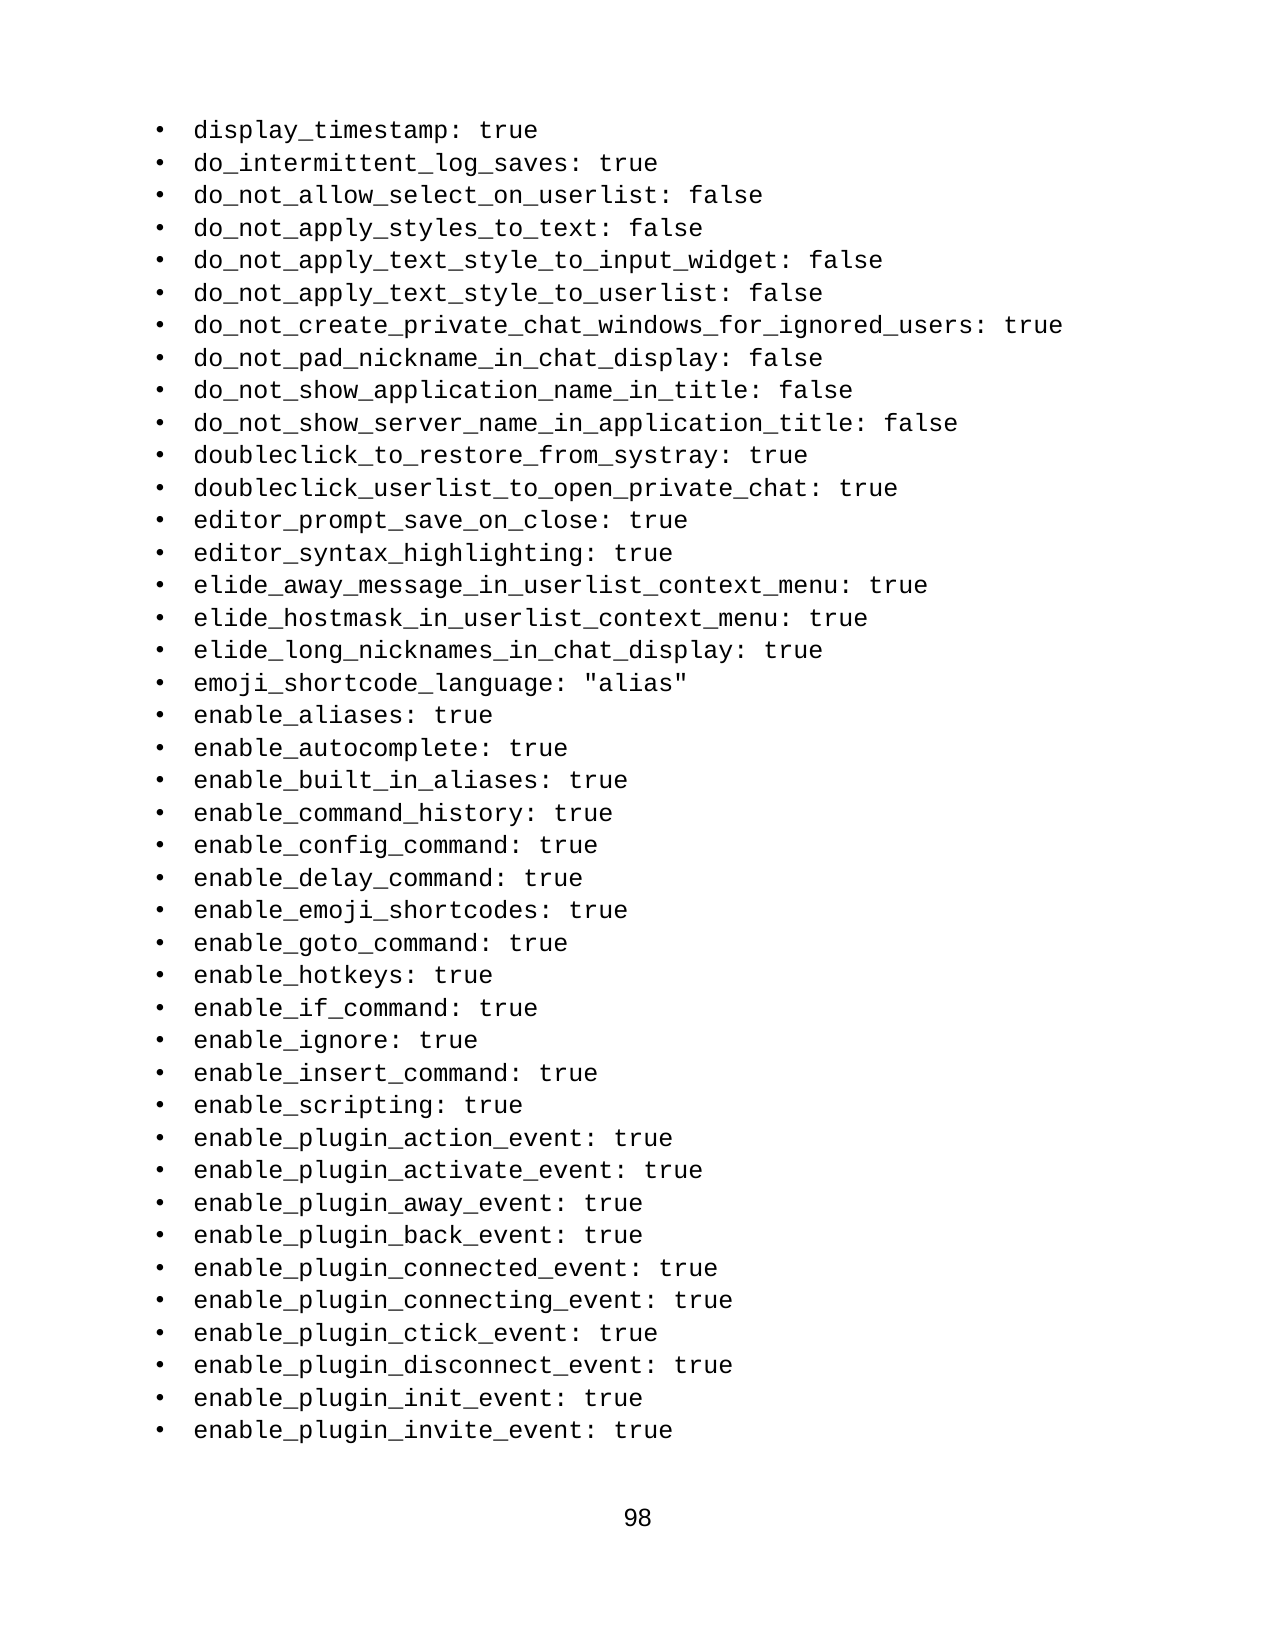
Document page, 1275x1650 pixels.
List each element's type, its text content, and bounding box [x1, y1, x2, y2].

list enable_plugin_connecting_event: true [156, 1288, 1157, 1316]
list enable_config_command: true [156, 833, 1157, 861]
list enable_delay_command: true [156, 866, 1157, 894]
list do_not_create_private_chat_windows_for_ignored_users: true [156, 313, 1157, 341]
list do_not_allow_select_on_userlist: false [156, 183, 1157, 211]
list enable_goto_command: true [156, 931, 1157, 959]
list enable_plugin_action_event: true [156, 1126, 1157, 1154]
list doubleclick_to_restore_from_systray: true [156, 443, 1157, 471]
list enable_plugin_ctick_event: true [156, 1321, 1157, 1349]
list editor_prompt_save_on_close: true [156, 508, 1157, 536]
list elide_hostmask_in_userlist_context_menu: true [156, 606, 1157, 634]
list emoji_shortcode_language: "alias" [156, 671, 1157, 699]
list enable_hotkeys: true [156, 963, 1157, 991]
list do_not_show_application_name_in_title: false [156, 378, 1157, 406]
list display_timestamp: true [156, 118, 1157, 146]
list do_not_apply_text_style_to_input_widget: false [156, 248, 1157, 276]
list enable_plugin_disconnect_event: true [156, 1353, 1157, 1381]
list enable_plugin_invite_event: true [156, 1418, 1157, 1446]
list enable_if_command: true [156, 996, 1157, 1024]
list enable_plugin_activate_event: true [156, 1158, 1157, 1186]
list enable_built_in_aliases: true [156, 768, 1157, 796]
list enable_aliases: true [156, 703, 1157, 731]
list enable_plugin_back_event: true [156, 1223, 1157, 1251]
list enable_insert_command: true [156, 1061, 1157, 1089]
list enable_plugin_connected_event: true [156, 1256, 1157, 1284]
list doubleclick_userlist_to_open_private_chat: true [156, 476, 1157, 504]
list enable_plugin_init_event: true [156, 1386, 1157, 1414]
list do_not_pad_nickname_in_chat_display: false [156, 346, 1157, 374]
list enable_ignore: true [156, 1028, 1157, 1056]
list editor_syntax_highlighting: true [156, 541, 1157, 569]
list enable_autocomplete: true [156, 736, 1157, 764]
list enable_scripting: true [156, 1093, 1157, 1121]
list elide_away_message_in_userlist_context_menu: true [156, 573, 1157, 601]
list enable_emoji_shortcodes: true [156, 898, 1157, 926]
list enable_plugin_away_event: true [156, 1191, 1157, 1219]
list elide_long_nicknames_in_chat_display: true [156, 638, 1157, 666]
list do_not_show_server_name_in_application_title: false [156, 411, 1157, 439]
list do_intermittent_log_saves: true [156, 151, 1157, 179]
list enable_command_history: true [156, 801, 1157, 829]
list do_not_apply_text_style_to_userlist: false [156, 281, 1157, 309]
list do_not_apply_styles_to_text: false [156, 216, 1157, 244]
